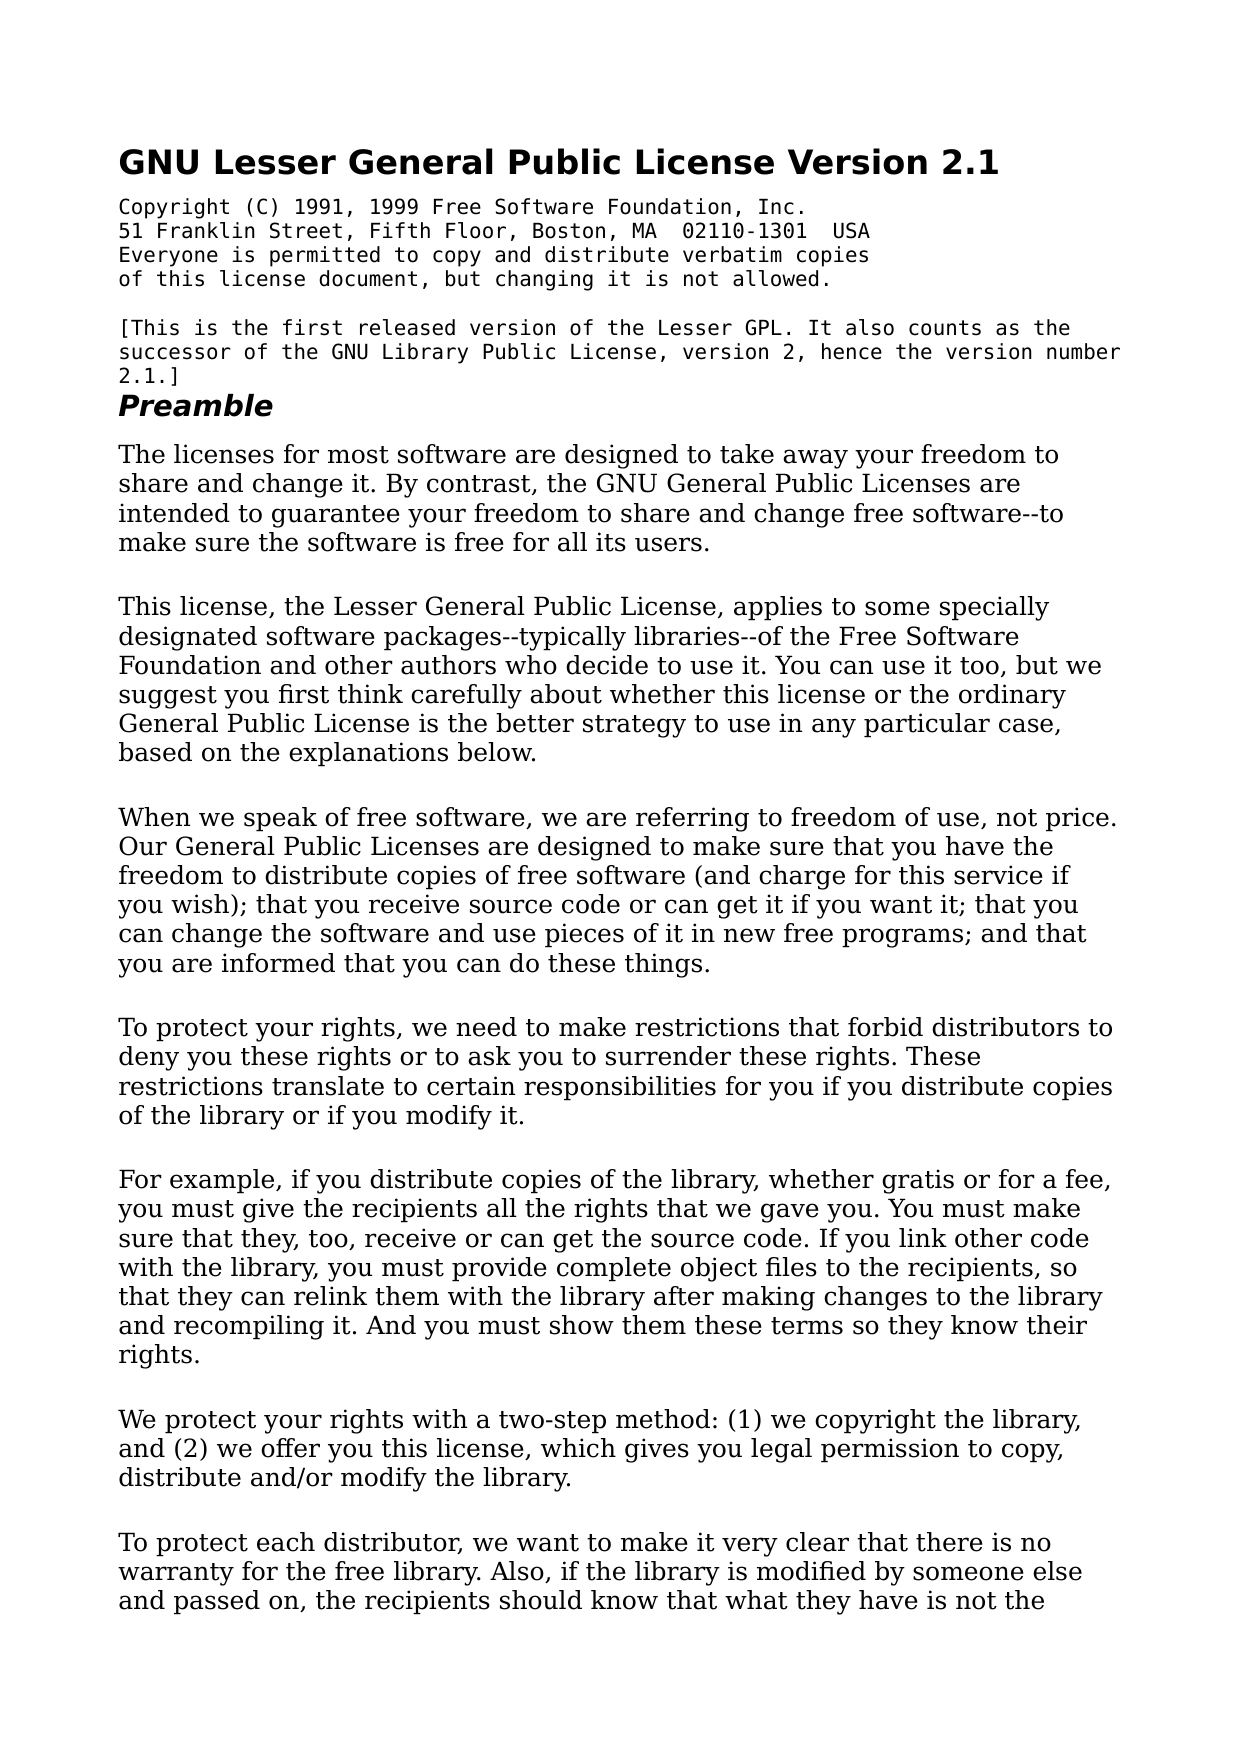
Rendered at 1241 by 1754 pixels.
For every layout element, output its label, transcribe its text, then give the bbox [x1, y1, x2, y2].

text [This is the first released version of the Lesser GPL. It also counts as the successor of the GNU Library Public License, version 2, hence the version number 2.1.] [118, 316, 1122, 389]
subtitle GNU Lesser General Public License Version 2.1 [118, 143, 1122, 182]
text 51 Franklin Street, Fifth Floor, Boston, MA 02110-1301 USA [118, 219, 1122, 243]
text The licenses for most software are designed to take away your freedom to share and change it. By contrast, the GNU General Public Licenses are intended to guarantee your freedom to share and change free software--to make sure the software is free for all its users. [118, 441, 1122, 557]
text This license, the Lesser General Public License, applies to some specially designated software packages--typically libraries--of the Free Software Foundation and other authors who decide to use it. You can use it too, but we suggest you first think carefully about whether this license or the ordinary General Public License is the better strategy to use in any particular case, based on the explanations below. [118, 593, 1122, 768]
text When we speak of free software, we are referring to freedom of use, not price. Our General Public Licenses are designed to make sure that you have the freedom to distribute copies of free software (and charge for this service if you wish); that you receive source code or can get it if you want it; that you can change the software and use pieces of it in new free programs; and that you are informed that you can do these things. [118, 803, 1122, 978]
subtitle Preamble [118, 389, 1122, 423]
text Everyone is permitted to copy and distribute verbatim copies [118, 243, 1122, 267]
text For example, if you distribute copies of the library, whether gratis or for a fee, you must give the recipients all the rights that we gave you. You must make sure that they, too, receive or can get the source code. If you link other code with the library, you must provide complete object files to the recipients, so that they can relink them with the library after making changes to the library and recompiling it. And you must show them these terms so they know their rights. [118, 1166, 1122, 1370]
text Copyright (C) 1991, 1999 Free Software Foundation, Inc. [118, 195, 1122, 219]
text of this license document, but changing it is not allowed. [118, 267, 1122, 292]
text To protect your rights, we need to make restrictions that forbid distributors to deny you these rights or to ask you to surrender these rights. These restrictions translate to certain responsibilities for you if you distribute copies of the library or if you modify it. [118, 1013, 1122, 1130]
text We protect your rights with a two-step method: (1) we copyright the library, and (2) we offer you this license, which gives you legal permission to copy, distribute and/or modify the library. [118, 1405, 1122, 1493]
text To protect each distributor, we want to make it very clear that there is no warranty for the free library. Also, if the library is modified by someone else and passed on, the recipients should know that what they have is not the [118, 1528, 1122, 1616]
